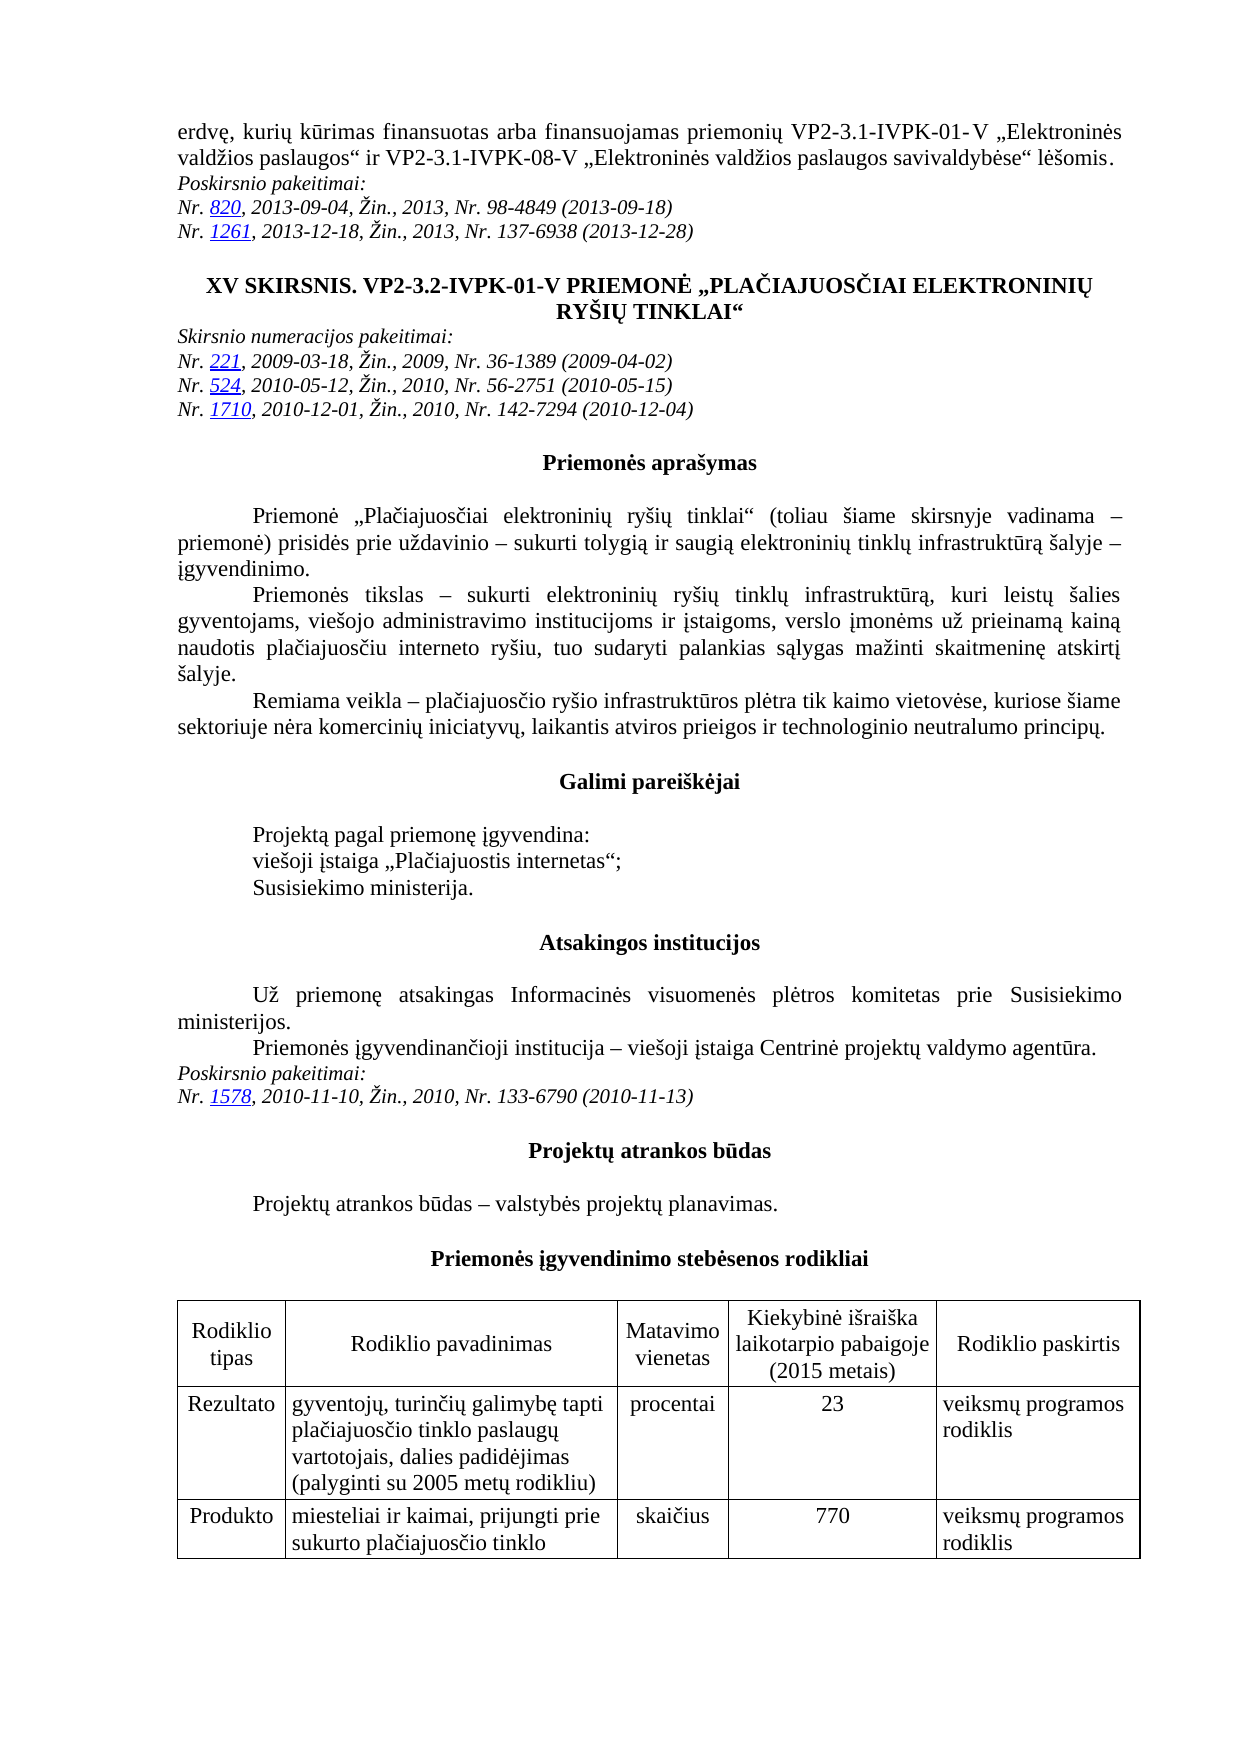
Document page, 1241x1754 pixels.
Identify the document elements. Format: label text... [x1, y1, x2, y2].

text XV SKIRSNIS. VP2-3.2-IVPK-01-V PRIEMONĖ „PLAČIAJUOSČIAI ELEKTRONINIŲ RYŠIŲ TINKLAI“ [177, 272, 1122, 324]
table_cell veiksmų programos rodiklis [937, 1500, 1139, 1558]
text Projektą pagal priemonę įgyvendina: [177, 821, 1122, 847]
text Atsakingos institucijos [177, 929, 1122, 955]
text Nr. 1578, 2010-11-10, Žin., 2010, Nr. 133-6790 (2010-11-13) [177, 1084, 1122, 1108]
table_cell procentai [618, 1387, 728, 1498]
table_cell miesteliai ir kaimai, prijungti prie sukurto plačiajuosčio tinklo [286, 1500, 617, 1558]
text Priemonės tikslas – sukurti elektroninių ryšių tinklų infrastruktūrą, kuri leistų šalies gyventojams, viešojo administravimo institucijoms ir įstaigoms, verslo įmonėms už prieinamą kainą naudotis plačiajuosčiu interneto ryšiu, tuo sudaryti palankias sąlygas mažinti skaitmeninę atskirtį šalyje. [177, 581, 1122, 687]
table_cell Rezultato [178, 1387, 285, 1498]
text Nr. 1710, 2010-12-01, Žin., 2010, Nr. 142-7294 (2010-12-04) [177, 397, 1122, 421]
table_cell skaičius [618, 1500, 728, 1558]
text Priemonės įgyvendinančioji institucija – viešoji įstaiga Centrinė projektų valdymo agentūra. [177, 1034, 1122, 1060]
table_cell 770 [729, 1500, 936, 1558]
text Priemonė „Plačiajuosčiai elektroninių ryšių tinklai“ (toliau šiame skirsnyje vadinama – priemonė) prisidės prie uždavinio – sukurti tolygią ir saugią elektroninių tinklų infrastruktūrą šalyje – įgyvendinimo. [177, 502, 1122, 581]
text Poskirsnio pakeitimai: [177, 171, 1122, 195]
table_cell veiksmų programos rodiklis [937, 1387, 1139, 1498]
text viešoji įstaiga „Plačiajuostis internetas“; [177, 847, 1122, 873]
text Galimi pareiškėjai [177, 768, 1122, 794]
text Poskirsnio pakeitimai: [177, 1060, 1122, 1084]
table_header Matavimo vienetas [618, 1301, 728, 1386]
text Priemonės aprašymas [177, 449, 1122, 476]
text Už priemonę atsakingas Informacinės visuomenės plėtros komitetas prie Susisiekimo ministerijos. [177, 981, 1122, 1034]
table_cell gyventojų, turinčių galimybę tapti plačiajuosčio tinklo paslaugų vartotojais, dalies padidėjimas (palyginti su 2005 metų rodikliu) [286, 1387, 617, 1498]
text Susisiekimo ministerija. [177, 873, 1122, 900]
text Priemonės įgyvendinimo stebėsenos rodikliai [177, 1245, 1122, 1271]
text Projektų atrankos būdas – valstybės projektų planavimas. [177, 1190, 1122, 1216]
table_header Kiekybinė išraiška laikotarpio pabaigoje (2015 metais) [729, 1301, 936, 1386]
text Skirsnio numeracijos pakeitimai: [177, 324, 1122, 348]
text Nr. 221, 2009-03-18, Žin., 2009, Nr. 36-1389 (2009-04-02) [177, 348, 1122, 373]
table_header Rodiklio pavadinimas [286, 1301, 617, 1386]
table_cell Produkto [178, 1500, 285, 1558]
text Projektų atrankos būdas [177, 1137, 1122, 1164]
table_header Rodiklio tipas [178, 1301, 285, 1386]
text erdvę, kurių kūrimas finansuotas arba finansuojamas priemonių VP2-3.1-IVPK-01-V „Elektroninės valdžios paslaugos“ ir VP2-3.1-IVPK-08-V „Elektroninės valdžios paslaugos savivaldybėse“ lėšomis. [177, 118, 1122, 171]
text Nr. 1261, 2013-12-18, Žin., 2013, Nr. 137-6938 (2013-12-28) [177, 219, 1122, 243]
text Remiama veikla – plačiajuosčio ryšio infrastruktūros plėtra tik kaimo vietovėse, kuriose šiame sektoriuje nėra komercinių iniciatyvų, laikantis atviros prieigos ir technologinio neutralumo principų. [177, 687, 1122, 739]
text Nr. 524, 2010-05-12, Žin., 2010, Nr. 56-2751 (2010-05-15) [177, 373, 1122, 397]
table_header Rodiklio paskirtis [937, 1301, 1139, 1386]
text Nr. 820, 2013-09-04, Žin., 2013, Nr. 98-4849 (2013-09-18) [177, 195, 1122, 219]
table_cell 23 [729, 1387, 936, 1498]
